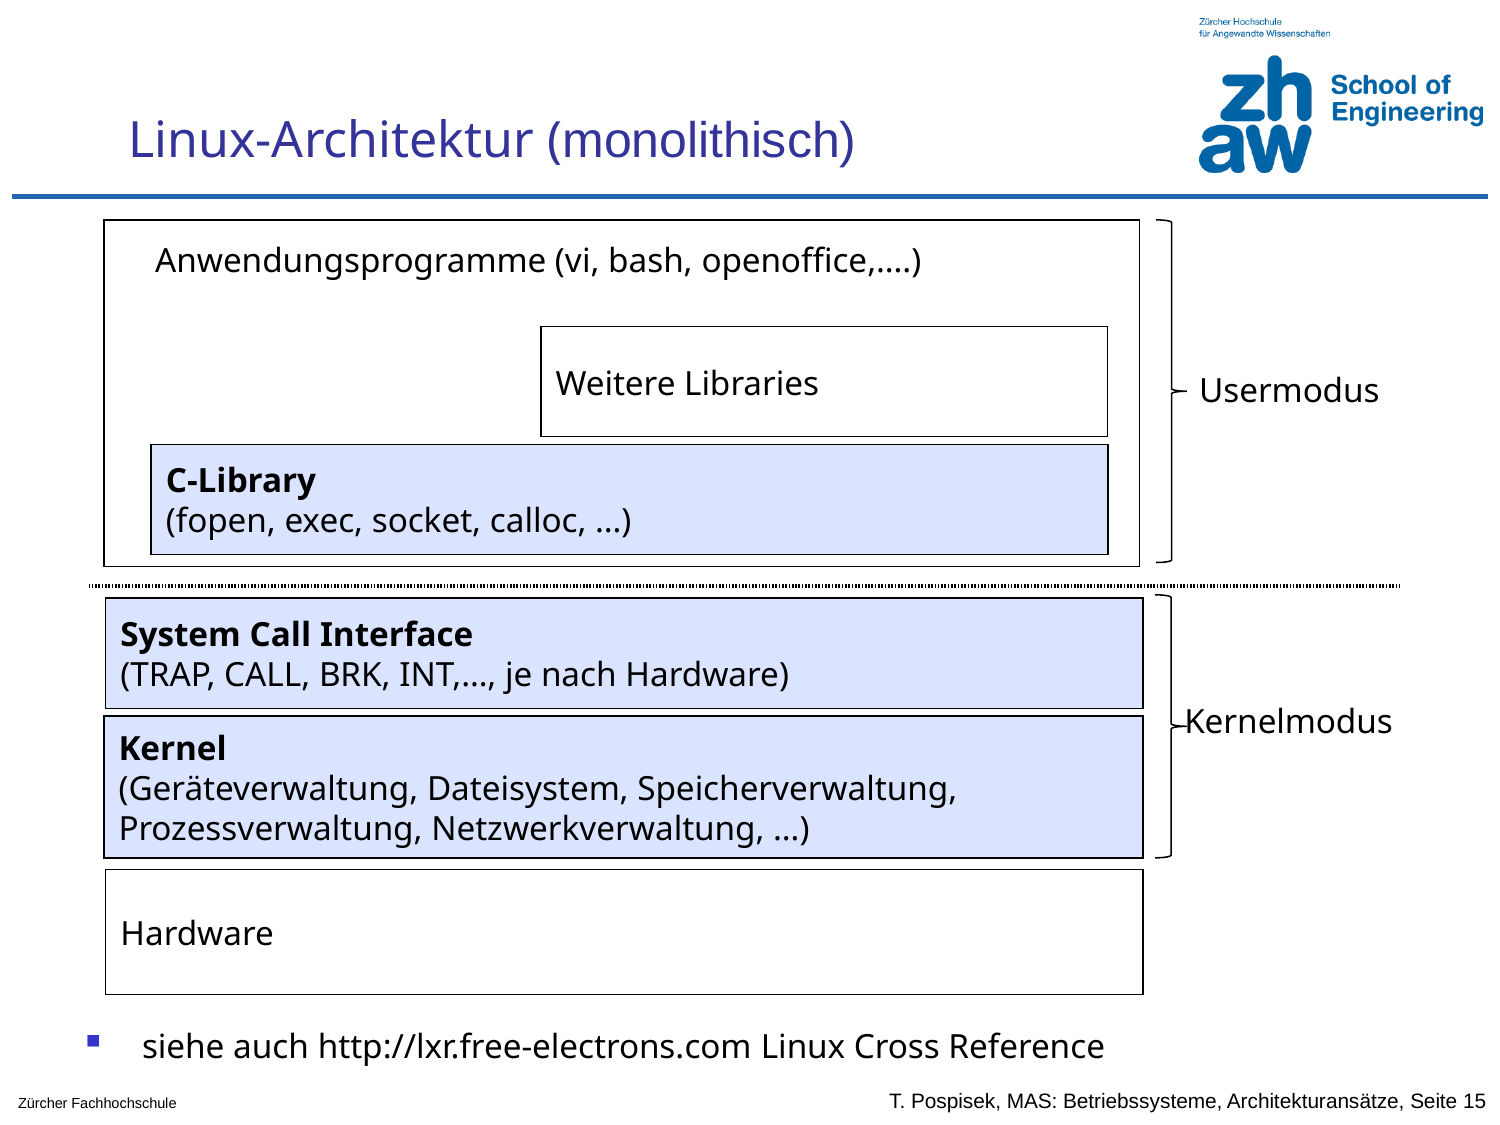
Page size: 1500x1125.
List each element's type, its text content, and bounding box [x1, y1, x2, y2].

text_box [1156, 219, 1187, 563]
text_box System Call Interface (TRAP, CALL, BRK, INT,…, je nach Hardware) [105, 597, 1144, 709]
text_box Anwendungsprogramme (vi, bash, openoffice,….) [140, 231, 947, 287]
text_box Hardware [105, 869, 1144, 995]
text_box Usermodus [1184, 361, 1395, 417]
text_box C-Library (fopen, exec, socket, calloc, …) [151, 444, 1108, 555]
text_box Weitere Libraries [540, 326, 1108, 437]
text_box Kernelmodus [1172, 692, 1408, 748]
picture [1199, 18, 1483, 173]
title Linux-Architektur (monolithisch) [100, 50, 1379, 175]
text_box [1155, 594, 1187, 858]
text_box Kernel (Geräteverwaltung, Dateisystem, Speicherverwaltung, Prozessverwaltung, Netzwerkverwaltung, …) [103, 715, 1144, 858]
list siehe auch http://lxr.free-electrons.com Linux Cross Reference [70, 1018, 1346, 1125]
